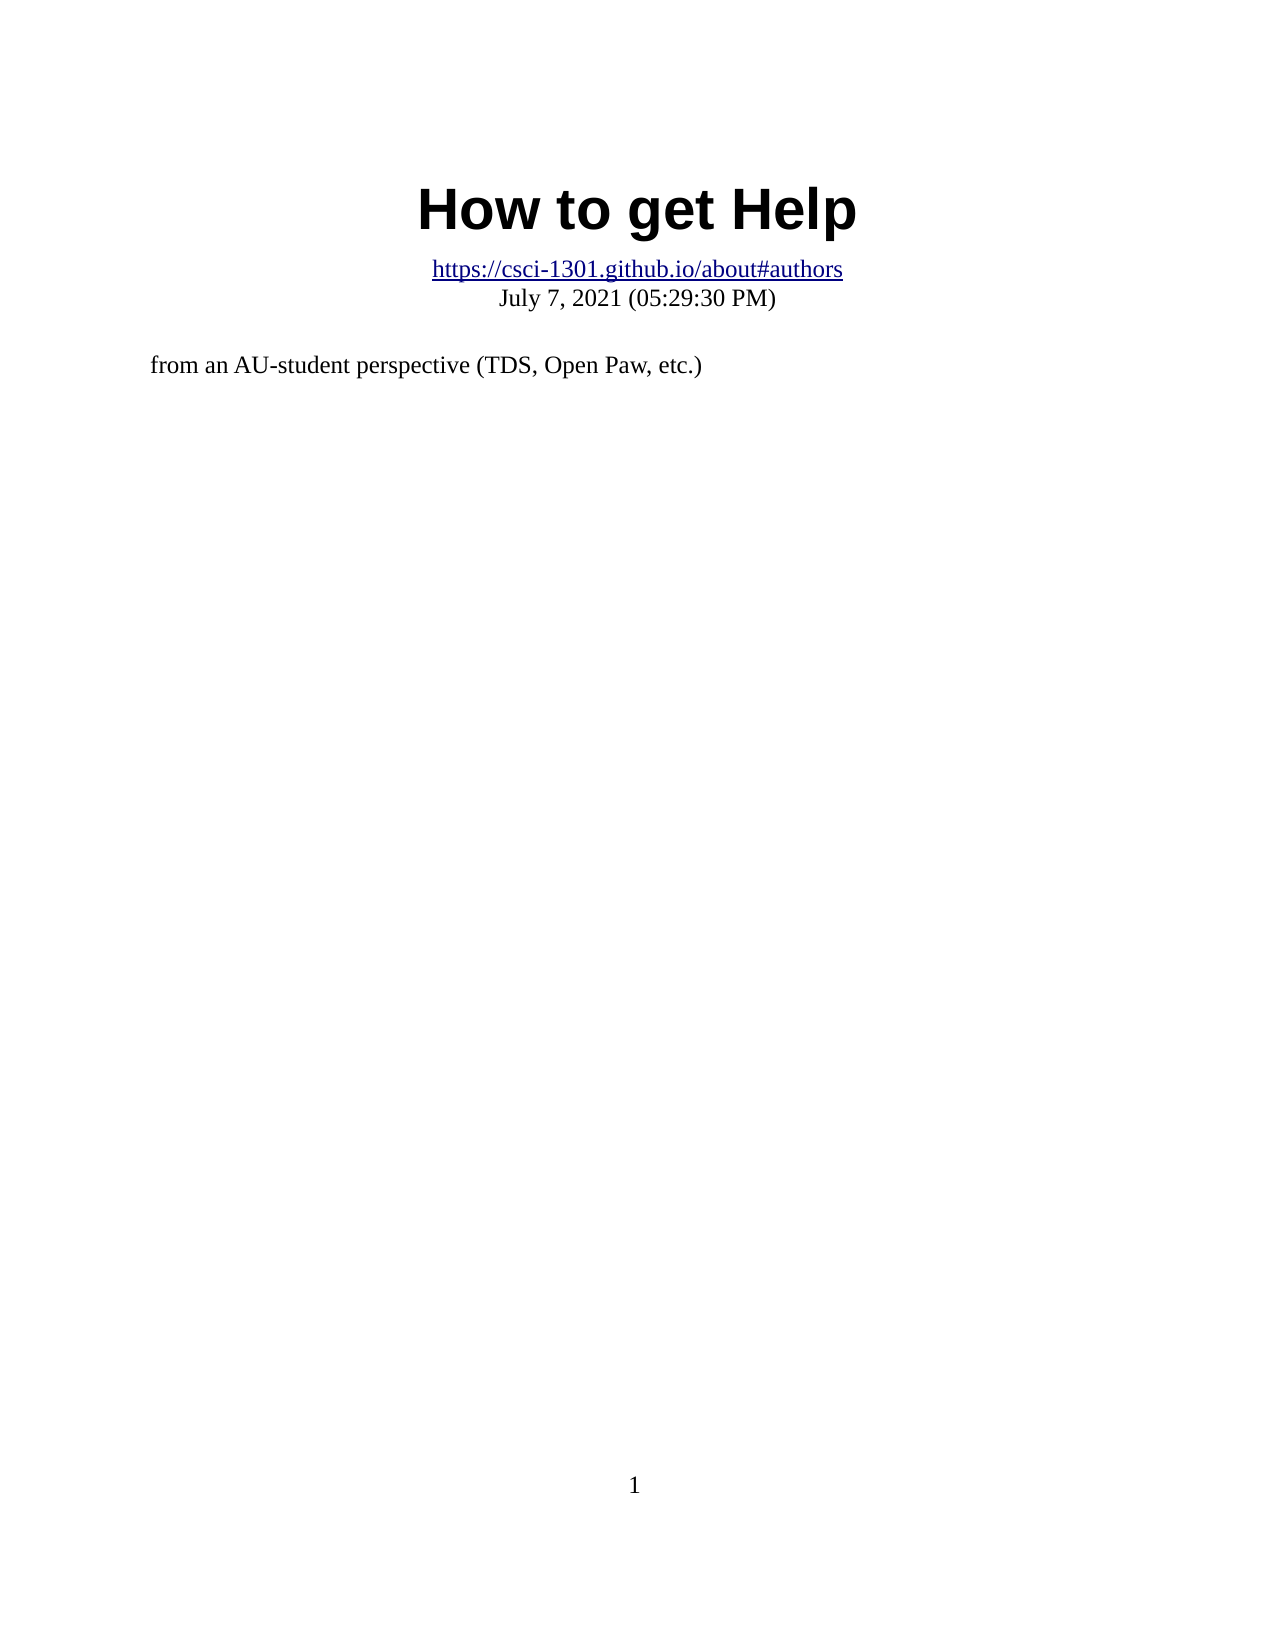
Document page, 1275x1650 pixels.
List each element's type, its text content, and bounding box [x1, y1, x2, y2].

text from an AU-student perspective (TDS, Open Paw, etc.) [150, 350, 1125, 378]
text July 7, 2021 (05:29:30 PM) [150, 283, 1125, 312]
text https://csci-1301.github.io/about#authors [150, 254, 1125, 283]
title How to get Help [150, 175, 1125, 242]
